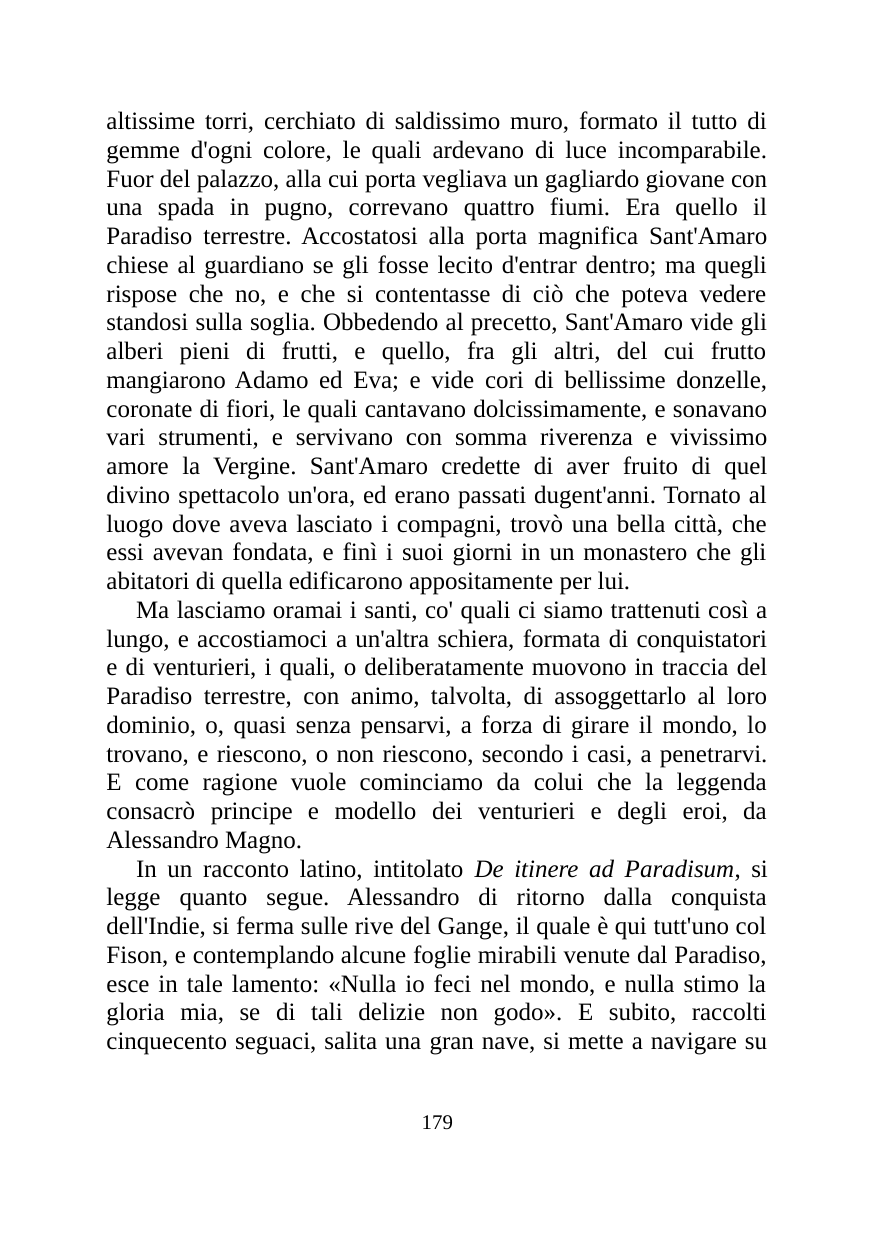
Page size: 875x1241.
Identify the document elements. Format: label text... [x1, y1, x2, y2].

text Ma lasciamo oramai i santi, co' quali ci siamo trattenuti così a lungo, e accostiamoci a un'altra schiera, formata di conquistatori e di venturieri, i quali, o deliberatamente muovono in traccia del Paradiso terrestre, con animo, talvolta, di assoggettarlo al loro dominio, o, quasi senza pensarvi, a forza di girare il mondo, lo trovano, e riescono, o non riescono, secondo i casi, a penetrarvi. E come ragione vuole cominciamo da colui che la leggenda consacrò principe e modello dei venturieri e degli eroi, da Alessandro Magno. [106, 595, 768, 854]
text altissime torri, cerchiato di saldissimo muro, formato il tutto di gemme d'ogni colore, le quali ardevano di luce incomparabile. Fuor del palazzo, alla cui porta vegliava un gagliardo giovane con una spada in pugno, correvano quattro fiumi. Era quello il Paradiso terrestre. Accostatosi alla porta magnifica Sant'Amaro chiese al guardiano se gli fosse lecito d'entrar dentro; ma quegli rispose che no, e che si contentasse di ciò che poteva vedere standosi sulla soglia. Obbedendo al precetto, Sant'Amaro vide gli alberi pieni di frutti, e quello, fra gli altri, del cui frutto mangiarono Adamo ed Eva; e vide cori di bellissime donzelle, coronate di fiori, le quali cantavano dolcissimamente, e sonavano vari strumenti, e servivano con somma riverenza e vivissimo amore la Vergine. Sant'Amaro credette di aver fruito di quel divino spettacolo un'ora, ed erano passati dugent'anni. Tornato al luogo dove aveva lasciato i compagni, trovò una bella città, che essi avevan fondata, e finì i suoi giorni in un monastero che gli abitatori di quella edificarono appositamente per lui. [106, 106, 768, 595]
text In un racconto latino, intitolato De itinere ad Paradisum, si legge quanto segue. Alessandro di ritorno dalla conquista dell'Indie, si ferma sulle rive del Gange, il quale è qui tutt'uno col Fison, e contemplando alcune foglie mirabili venute dal Paradiso, esce in tale lamento: «Nulla io feci nel mondo, e nulla stimo la gloria mia, se di tali delizie non godo». E subito, raccolti cinquecento seguaci, salita una gran nave, si mette a navigare su [106, 854, 768, 1055]
